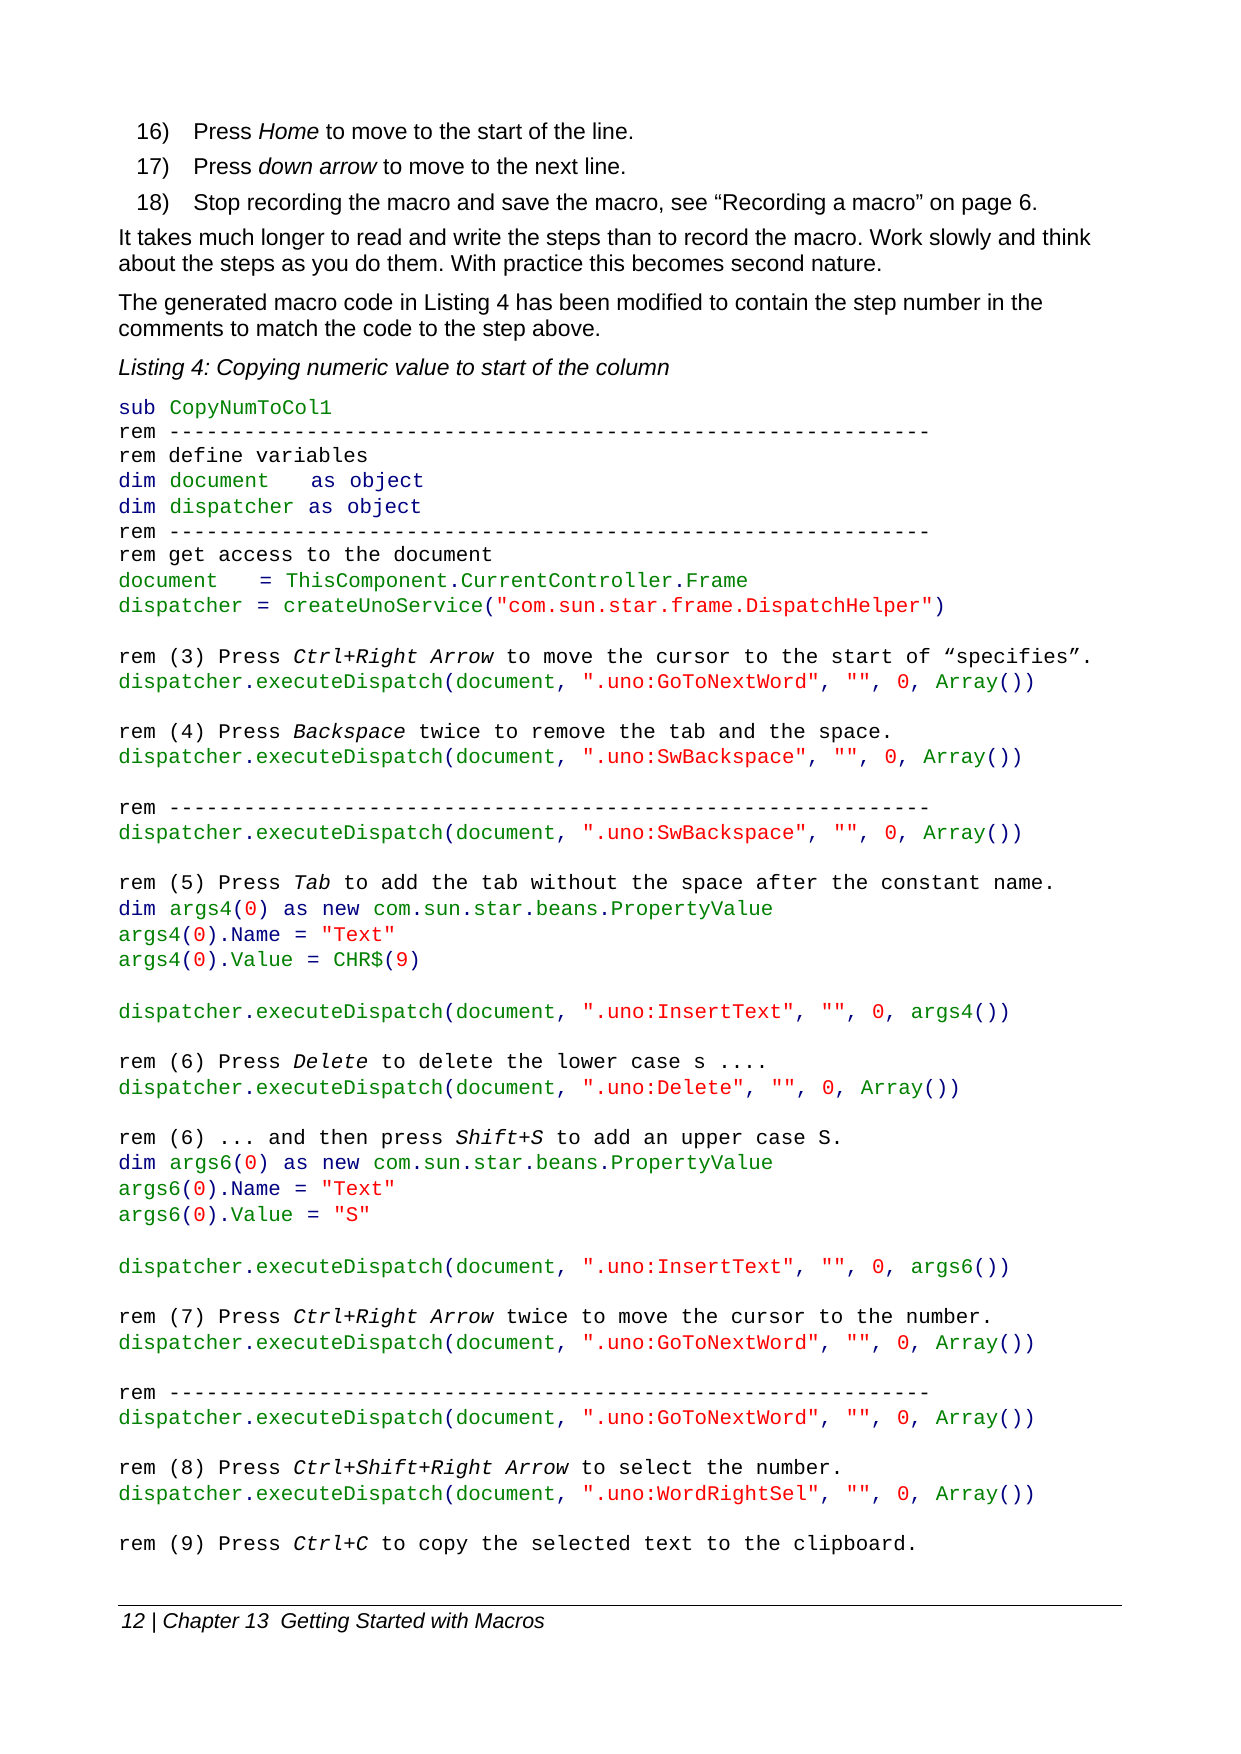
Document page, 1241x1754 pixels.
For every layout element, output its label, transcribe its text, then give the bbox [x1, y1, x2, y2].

list Press Home to move to the start of the line. [169, 118, 1122, 144]
text dim dispatcher as object [118, 495, 1122, 521]
text dispatcher.executeDispatch(document, ".uno:InsertText", "", 0, args4()) [118, 1000, 1122, 1026]
text rem get access to the document [118, 544, 1122, 568]
text args4(0).Name = "Text" [118, 922, 1122, 948]
text dispatcher.executeDispatch(document, ".uno:Delete", "", 0, Array()) [118, 1075, 1122, 1101]
text rem ------------------------------------------------------------- [118, 521, 1122, 544]
text dispatcher.executeDispatch(document, ".uno:SwBackspace", "", 0, Array()) [118, 745, 1122, 771]
list Stop recording the macro and save the macro, see “Recording a macro” on page 6. [169, 188, 1122, 215]
text dim args6(0) as new com.sun.star.beans.PropertyValue [118, 1151, 1122, 1177]
text rem (7) Press Ctrl+Right Arrow twice to move the cursor to the number. [118, 1306, 1122, 1330]
text rem (3) Press Ctrl+Right Arrow to move the cursor to the start of “specifies”. [118, 646, 1122, 669]
text rem (6) Press Delete to delete the lower case s .... [118, 1052, 1122, 1075]
text sub CopyNumToCol1 [118, 396, 1122, 421]
text args6(0).Name = "Text" [118, 1177, 1122, 1203]
text rem (5) Press Tab to add the tab without the space after the constant name. [118, 872, 1122, 896]
list Press down arrow to move to the next line. [169, 153, 1122, 180]
text rem ------------------------------------------------------------- [118, 1382, 1122, 1406]
text It takes much longer to read and write the steps than to record the macro. Work slowly and think about the steps as you do them. With practice this becomes second nature. [118, 224, 1122, 276]
text dispatcher.executeDispatch(document, ".uno:GoToNextWord", "", 0, Array()) [118, 669, 1122, 695]
text Listing 4: Copying numeric value to start of the column [118, 354, 1122, 381]
text args4(0).Value = CHR$(9) [118, 948, 1122, 974]
text dispatcher.executeDispatch(document, ".uno:InsertText", "", 0, args6()) [118, 1254, 1122, 1280]
text dispatcher = createUnoService("com.sun.star.frame.DispatchHelper") [118, 594, 1122, 620]
text dim document as object [118, 469, 1122, 495]
text dim args4(0) as new com.sun.star.beans.PropertyValue [118, 896, 1122, 922]
text rem (9) Press Ctrl+C to copy the selected text to the clipboard. [118, 1533, 1122, 1557]
text rem (4) Press Backspace twice to remove the tab and the space. [118, 721, 1122, 745]
text args6(0).Value = "S" [118, 1203, 1122, 1228]
text dispatcher.executeDispatch(document, ".uno:SwBackspace", "", 0, Array()) [118, 820, 1122, 846]
text rem (6) ... and then press Shift+S to add an upper case S. [118, 1127, 1122, 1151]
text The generated macro code in Listing 4 has been modified to contain the step number in the comments to match the code to the step above. [118, 289, 1122, 342]
text dispatcher.executeDispatch(document, ".uno:GoToNextWord", "", 0, Array()) [118, 1406, 1122, 1431]
text document = ThisComponent.CurrentController.Frame [118, 568, 1122, 594]
text rem ------------------------------------------------------------- [118, 797, 1122, 820]
text rem define variables [118, 445, 1122, 469]
text rem ------------------------------------------------------------- [118, 421, 1122, 445]
text rem (8) Press Ctrl+Shift+Right Arrow to select the number. [118, 1457, 1122, 1481]
text dispatcher.executeDispatch(document, ".uno:WordRightSel", "", 0, Array()) [118, 1481, 1122, 1507]
text dispatcher.executeDispatch(document, ".uno:GoToNextWord", "", 0, Array()) [118, 1330, 1122, 1356]
